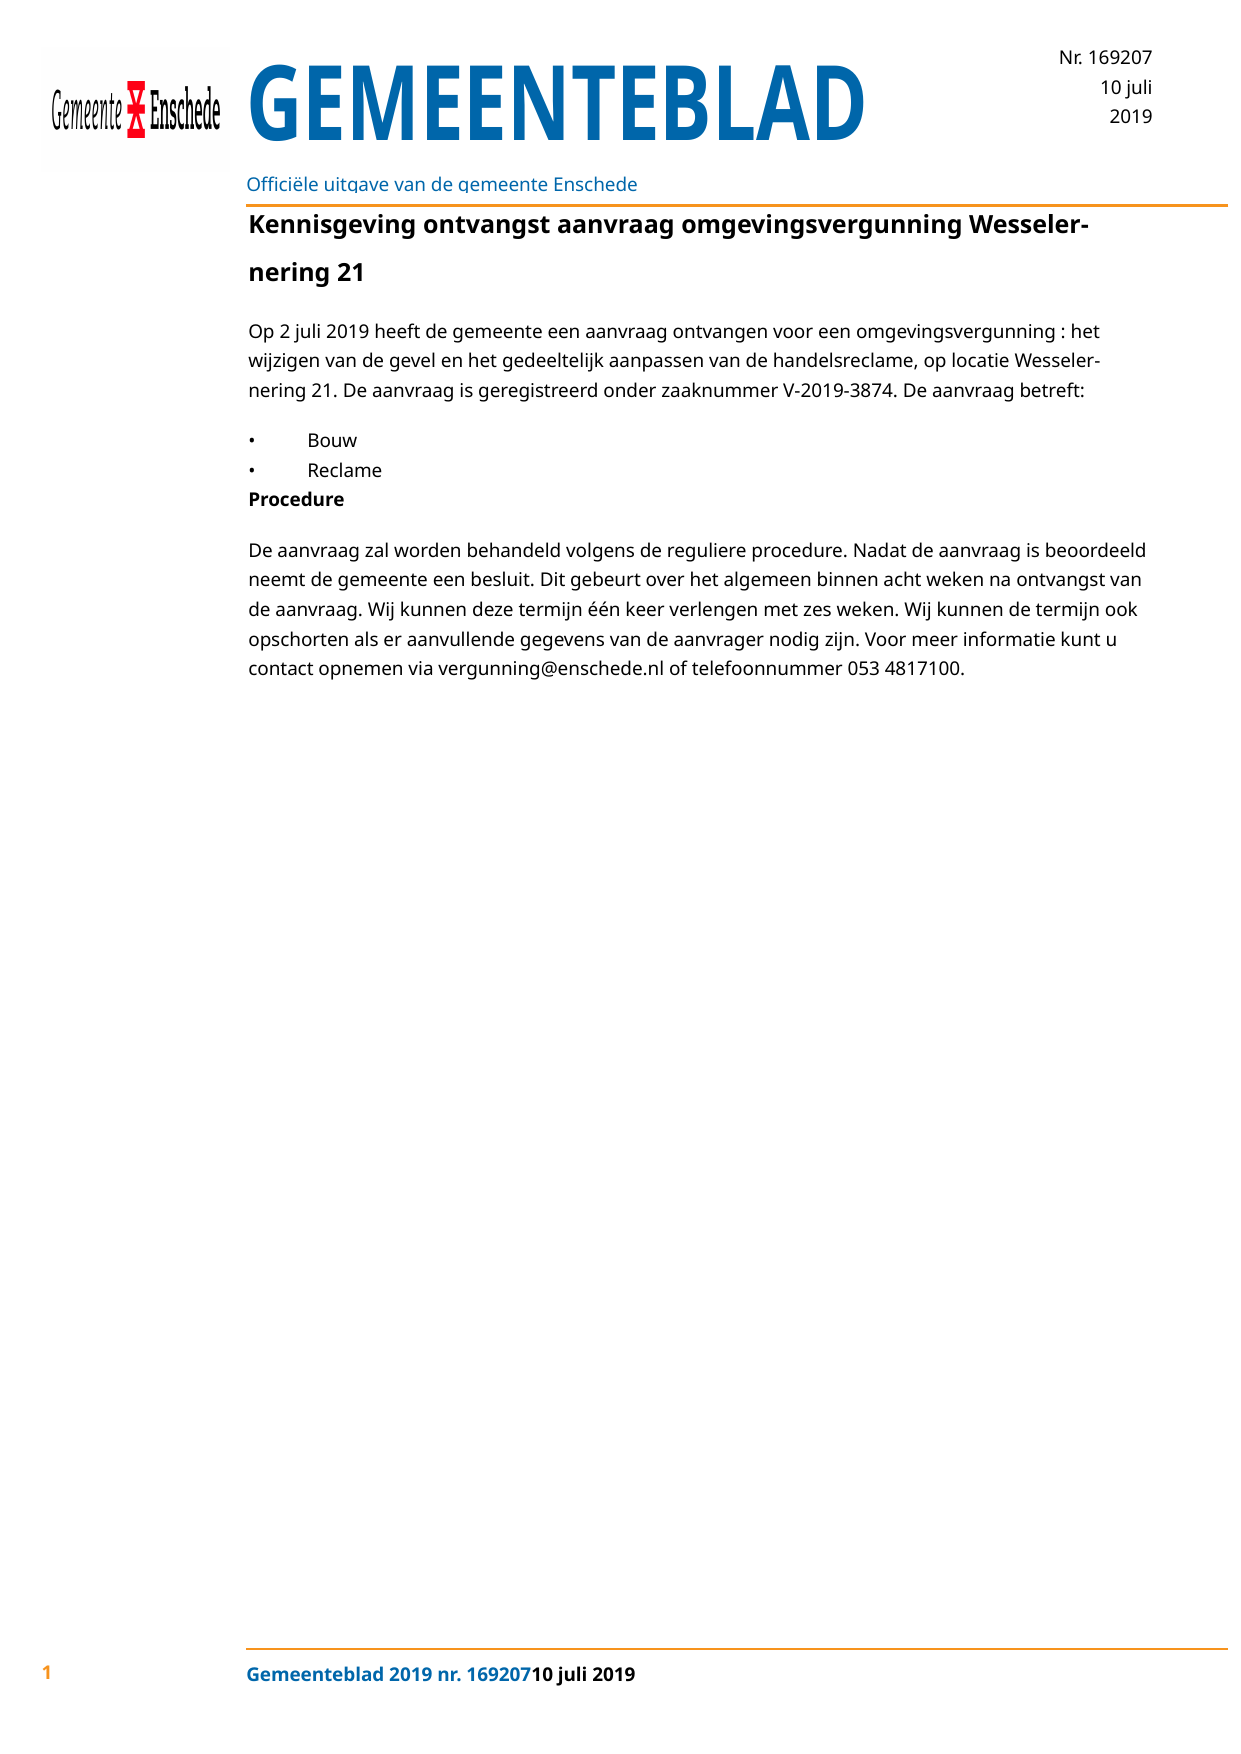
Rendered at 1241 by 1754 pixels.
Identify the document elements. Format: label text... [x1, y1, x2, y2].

text Procedure [248, 487, 1152, 512]
text Kennisgeving ontvangst aanvraag omgevingsvergunning Wesseler-nering 21 [248, 207, 1152, 288]
text De aanvraag zal worden behandeld volgens de reguliere procedure. Nadat de aanvraag is beoordeeld neemt de gemeente een besluit. Dit gebeurt over het algemeen binnen acht weken na ontvangst van de aanvraag. Wij kunnen deze termijn één keer verlengen met zes weken. Wij kunnen de termijn ook opschorten als er aanvullende gegevens van de aanvrager nodig zijn. Voor meer informatie kunt u contact opnemen via vergunning@enschede.nl of telefoonnummer 053 4817100. [248, 537, 1152, 681]
text Op 2 juli 2019 heeft de gemeente een aanvraag ontvangen voor een omgevingsvergunning : het wijzigen van de gevel en het gedeeltelijk aanpassen van de handelsreclame, op locatie Wesseler-nering 21. De aanvraag is geregistreerd onder zaaknummer V-2019-3874. De aanvraag betreft: [248, 318, 1152, 403]
list Reclame [248, 457, 1152, 483]
list Bouw [248, 427, 1152, 453]
picture [41, 47, 231, 172]
